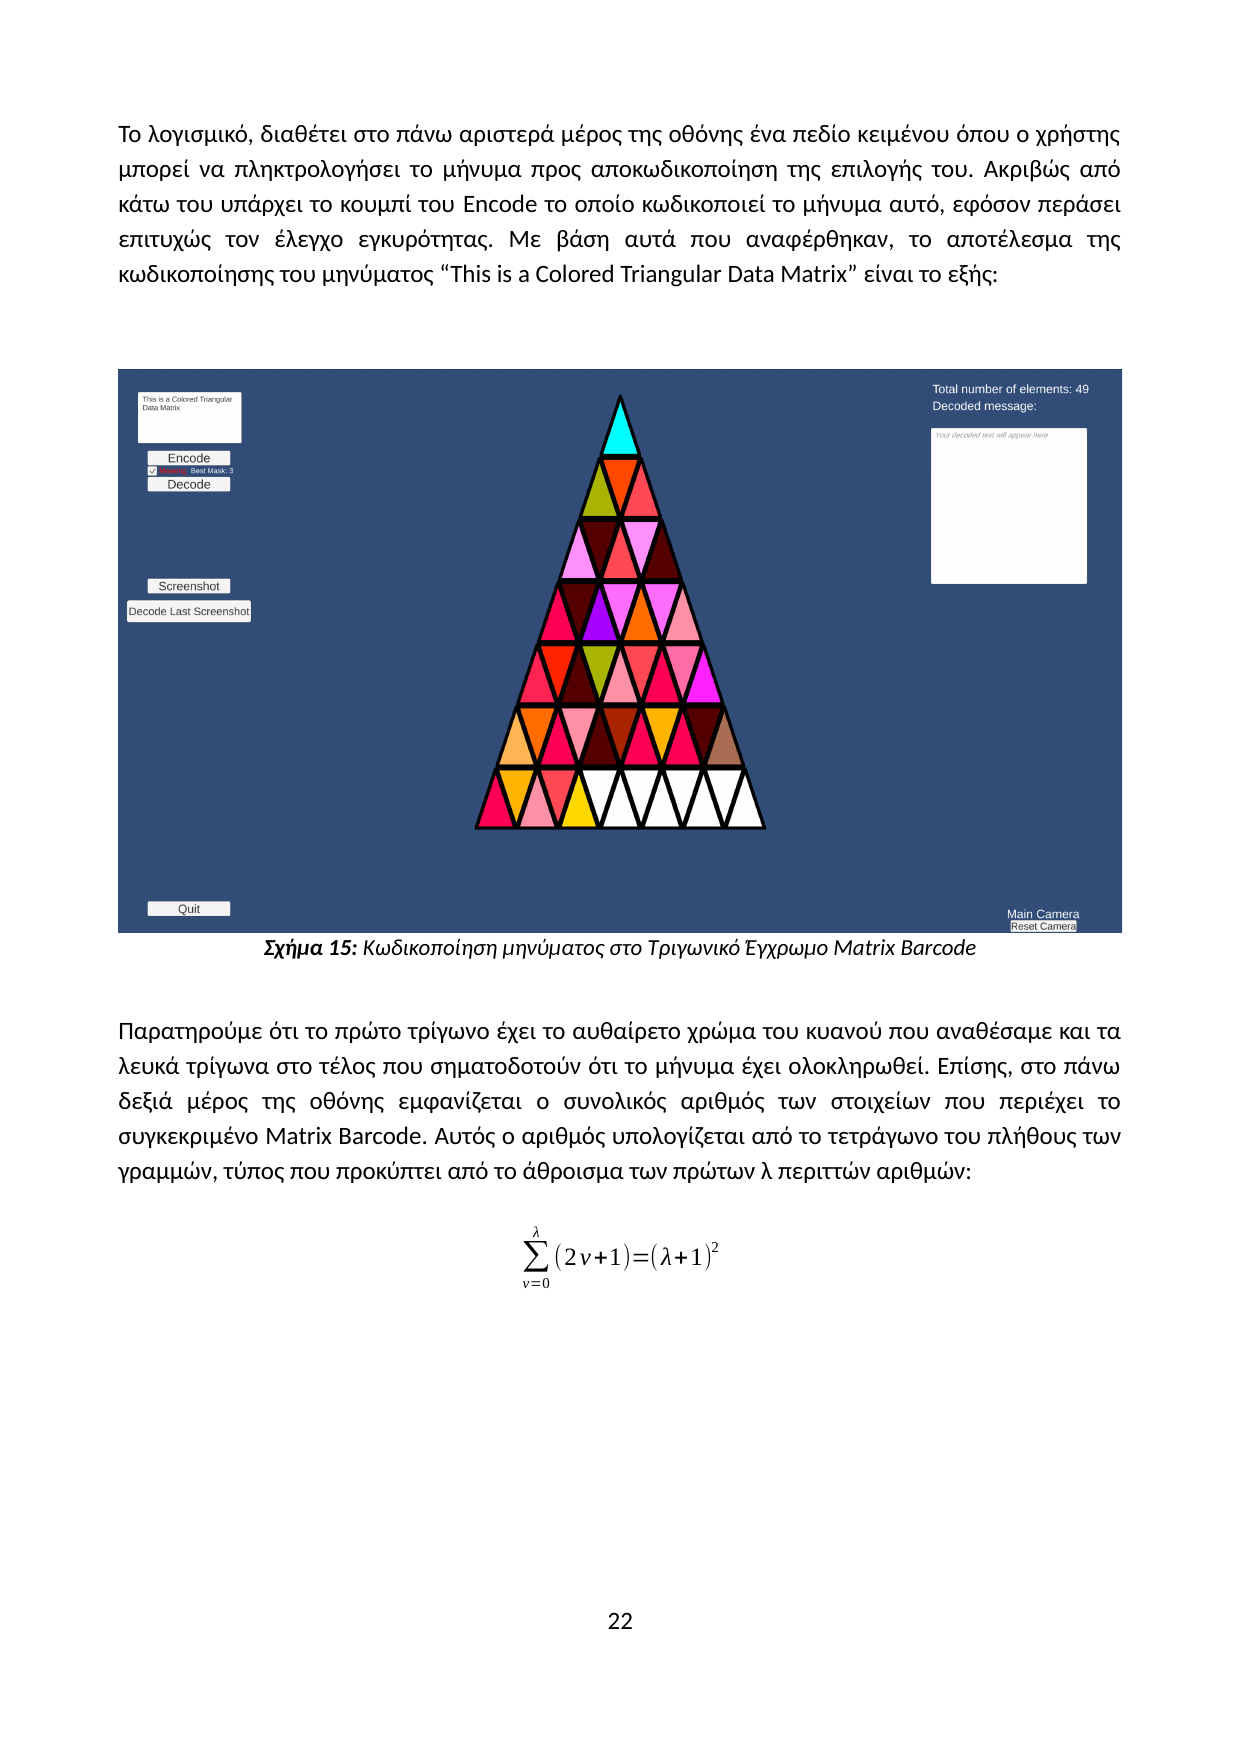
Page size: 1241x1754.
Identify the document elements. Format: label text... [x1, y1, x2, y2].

text Παρατηρούμε ότι το πρώτο τρίγωνο έχει το αυθαίρετο χρώμα του κυανού που αναθέσαμε και τα λευκά τρίγωνα στο τέλος που σηματοδοτούν ότι το μήνυμα έχει ολοκληρωθεί. Επίσης, στο πάνω δεξιά μέρος της οθόνης εμφανίζεται ο συνολικός αριθμός των στοιχείων που περιέχει το συγκεκριμένο Matrix Barcode. Αυτός ο αριθμός υπολογίζεται από το τετράγωνο του πλήθους των γραμμών, τύπος που προκύπτει από το άθροισμα των πρώτων λ περιττών αριθμών: [118, 1015, 1122, 1186]
text Σχήμα 15: Κωδικοποίηση μηνύματος στο Τριγωνικό Έγχρωμο Matrix Barcode [118, 933, 1122, 961]
picture [118, 369, 1123, 933]
text Το λογισμικό, διαθέτει στο πάνω αριστερά μέρος της οθόνης ένα πεδίο κειμένου όπου ο χρήστης μπορεί να πληκτρολογήσει το μήνυμα προς αποκωδικοποίηση της επιλογής του. Ακριβώς από κάτω του υπάρχει το κουμπί του Encode το οποίο κωδικοποιεί το μήνυμα αυτό, εφόσον περάσει επιτυχώς τον έλεγχο εγκυρότητας. Με βάση αυτά που αναφέρθηκαν, το αποτέλεσμα της κωδικοποίησης του μηνύματος “This is a Colored Triangular Data Matrix” είναι το εξής: [118, 118, 1122, 289]
